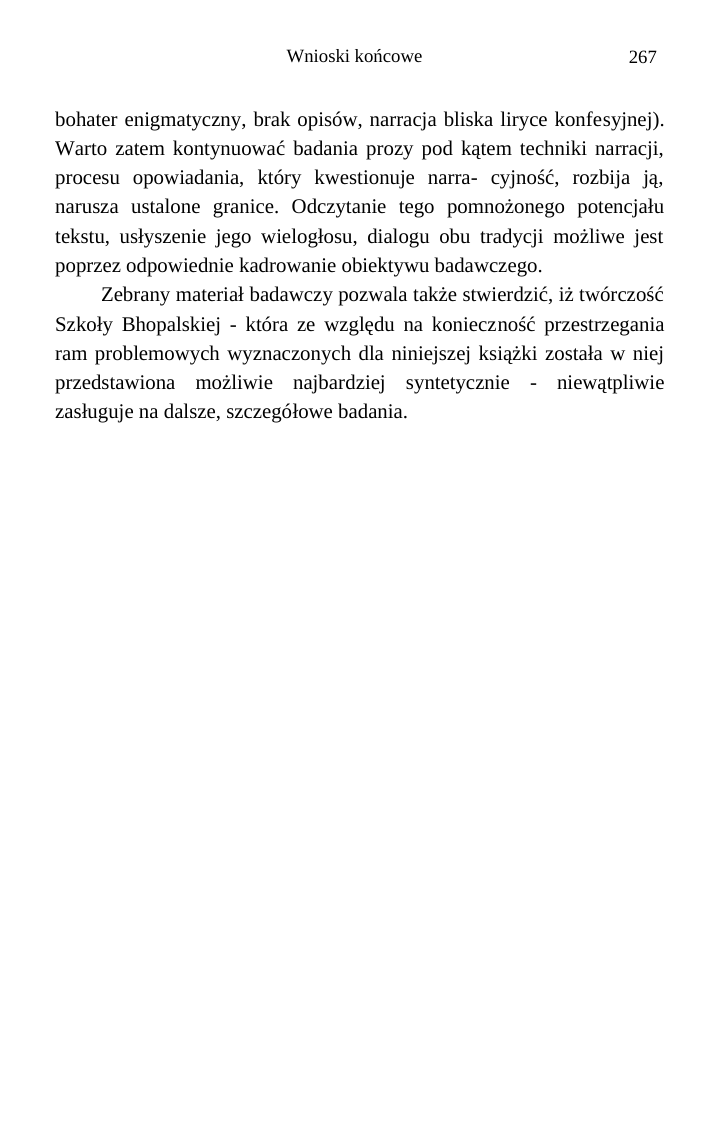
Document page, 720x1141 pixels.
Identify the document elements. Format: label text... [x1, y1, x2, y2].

text bohater enigmatyczny, brak opisów, narracja bliska liryce konfe­syjnej). Warto zatem kontynuować badania prozy pod kątem techniki narracji, procesu opowiadania, który kwestionuje narra- cyjność, rozbija ją, narusza ustalone granice. Odczytanie tego pomnożonego potencjału tekstu, usłyszenie jego wielogłosu, dialogu obu tradycji możliwe jest poprzez odpowiednie kadro­wanie obiektywu badawczego. [55, 107, 664, 277]
text 267 [628, 46, 663, 67]
text Zebrany materiał badawczy pozwala także stwierdzić, iż twórczość Szkoły Bhopalskiej - która ze względu na koniecz­ność przestrzegania ram problemowych wyznaczonych dla niniejszej książki została w niej przedstawiona możliwie najbar­dziej syntetycznie - niewątpliwie zasługuje na dalsze, szczegó­łowe badania. [55, 282, 664, 423]
text Wnioski końcowe [286, 45, 433, 67]
